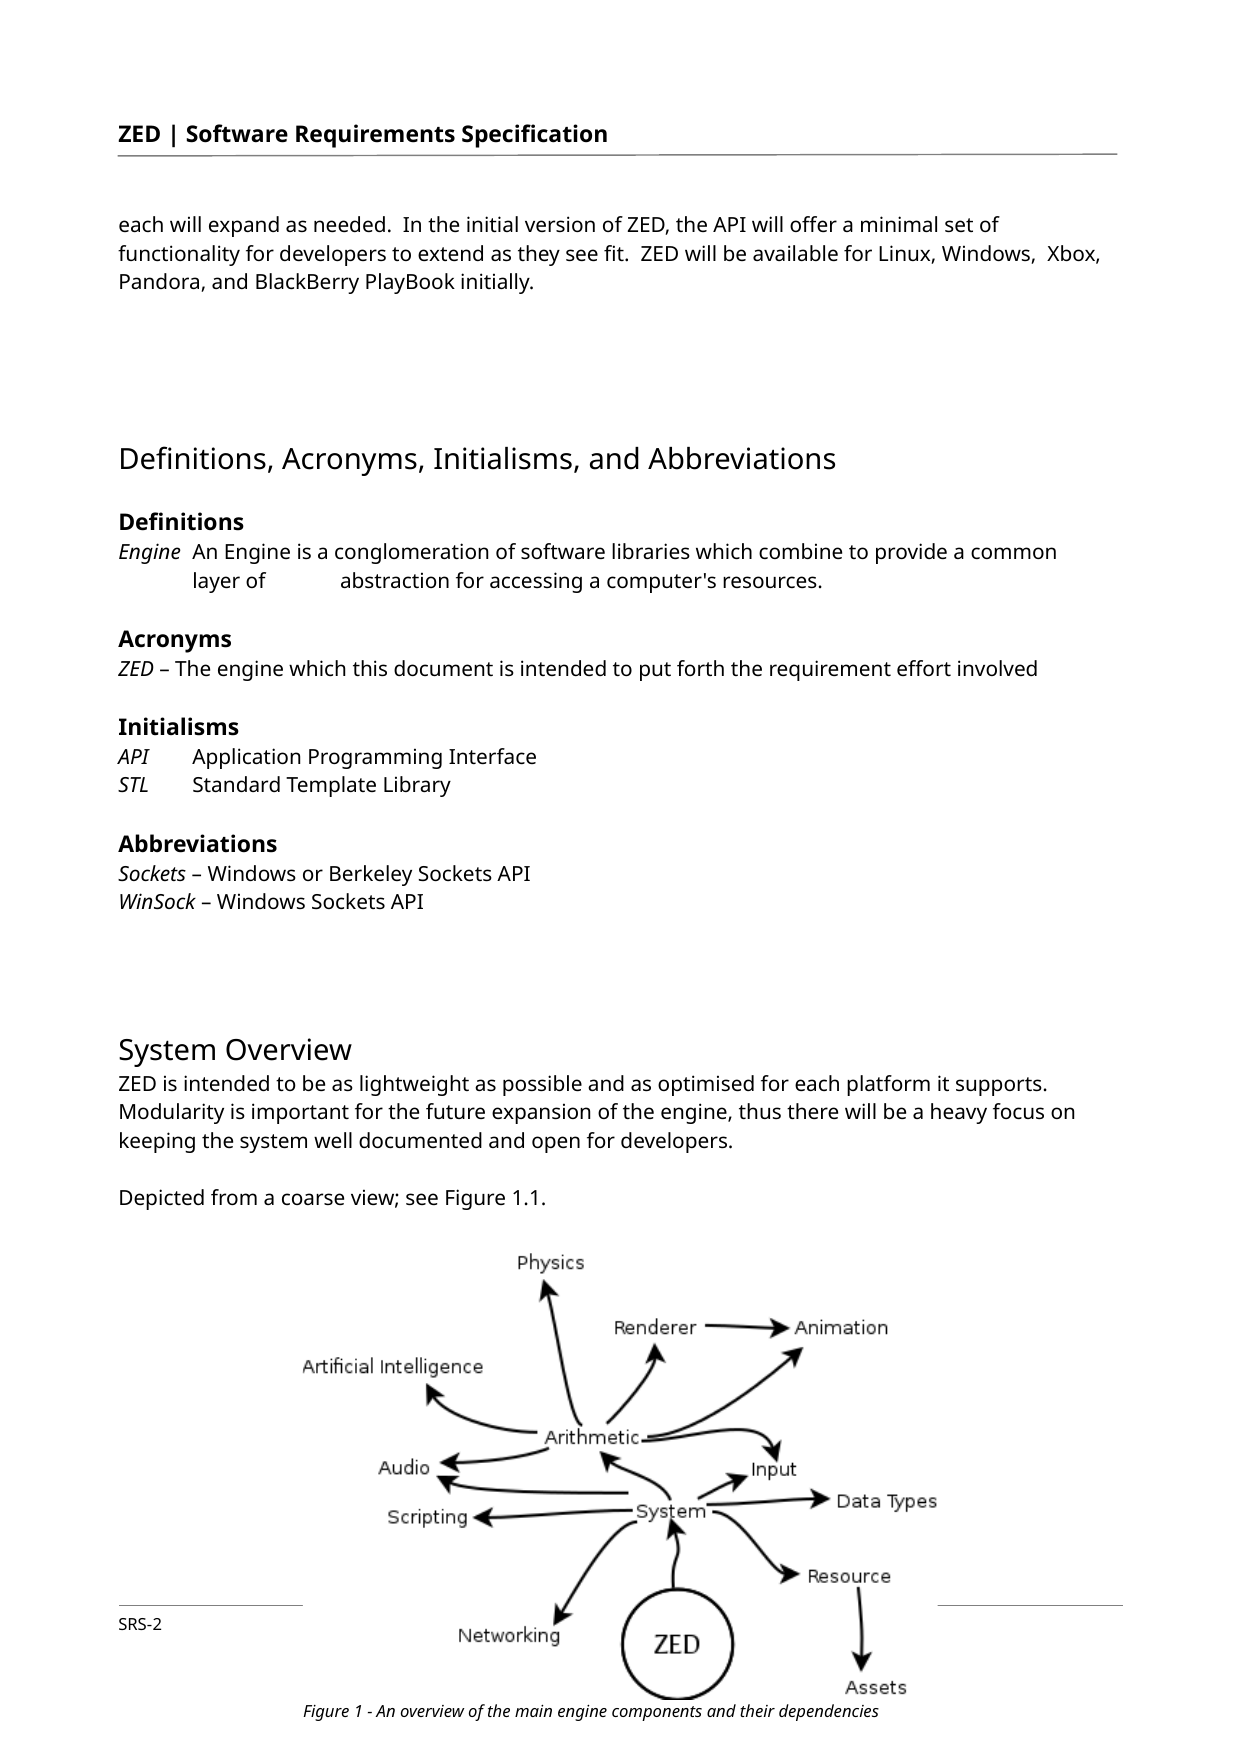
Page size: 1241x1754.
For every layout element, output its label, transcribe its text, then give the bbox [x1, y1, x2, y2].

text Acronyms [118, 623, 1122, 654]
picture [302, 1252, 938, 1700]
text ZED – The engine which this document is intended to put forth the requirement effort involved [118, 654, 1122, 682]
text each will expand as needed. In the initial version of ZED, the API will offer a minimal set of functionality for developers to extend as they see fit. ZED will be available for Linux, Windows, Xbox, Pandora, and BlackBerry PlayBook initially. [118, 211, 1122, 296]
text Engine An Engine is a conglomeration of software libraries which combine to provide a common layer of abstraction for accessing a computer's resources. [118, 537, 1122, 594]
text Abbreviations [118, 827, 1122, 859]
text ZED is intended to be as lightweight as possible and as optimised for each platform it supports. Modularity is important for the future expansion of the engine, thus there will be a heavy focus on keeping the system well documented and open for developers. [118, 1069, 1122, 1154]
text Definitions, Acronyms, Initialisms, and Abbreviations [118, 438, 1122, 478]
text STL Standard Template Library [118, 771, 1122, 799]
text Definitions [118, 506, 1122, 537]
text WinSock – Windows Sockets API [118, 887, 1122, 916]
text API Application Programming Interface [118, 742, 1122, 771]
text Initialisms [118, 711, 1122, 742]
text Depicted from a coarse view; see Figure 1.1. [118, 1183, 1122, 1211]
text Figure 1 - An overview of the main engine components and their dependencies [303, 1700, 937, 1722]
text Sockets – Windows or Berkeley Sockets API [118, 859, 1122, 887]
text System Overview [118, 1029, 1122, 1069]
